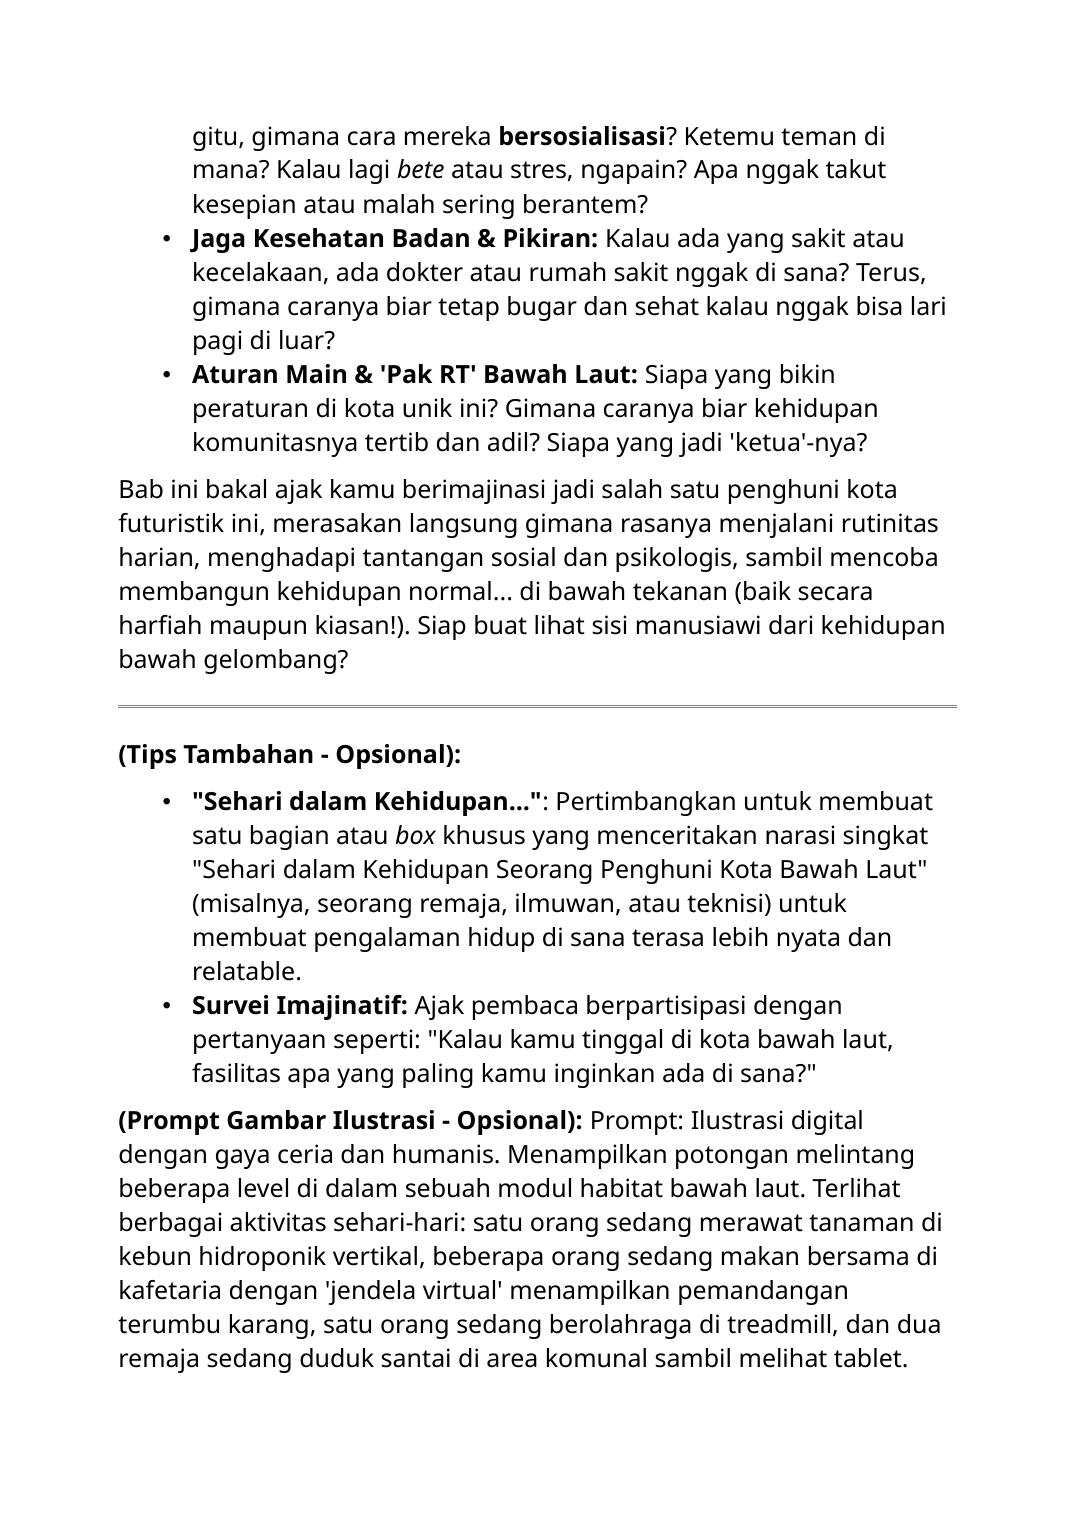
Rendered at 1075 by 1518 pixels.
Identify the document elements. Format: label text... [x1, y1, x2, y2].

list Aturan Main & 'Pak RT' Bawah Laut: Siapa yang bikin peraturan di kota unik ini? Gimana caranya biar kehidupan komunitasnya tertib dan adil? Siapa yang jadi 'ketua'-nya? [162, 357, 957, 459]
list Jaga Kesehatan Badan & Pikiran: Kalau ada yang sakit atau kecelakaan, ada dokter atau rumah sakit nggak di sana? Terus, gimana caranya biar tetap bugar dan sehat kalau nggak bisa lari pagi di luar? [162, 220, 957, 357]
list gitu, gimana cara mereka bersosialisasi? Ketemu teman di mana? Kalau lagi bete atau stres, ngapain? Apa nggak takut kesepian atau malah sering berantem? [162, 118, 957, 220]
text (Prompt Gambar Ilustrasi - Opsional): Prompt: Ilustrasi digital dengan gaya ceria dan humanis. Menampilkan potongan melintang beberapa level di dalam sebuah modul habitat bawah laut. Terlihat berbagai aktivitas sehari-hari: satu orang sedang merawat tanaman di kebun hidroponik vertikal, beberapa orang sedang makan bersama di kafetaria dengan 'jendela virtual' menampilkan pemandangan terumbu karang, satu orang sedang berolahraga di treadmill, dan dua remaja sedang duduk santai di area komunal sambil melihat tablet. [118, 1103, 957, 1375]
text (Tips Tambahan - Opsional): [118, 737, 957, 771]
text Bab ini bakal ajak kamu berimajinasi jadi salah satu penghuni kota futuristik ini, merasakan langsung gimana rasanya menjalani rutinitas harian, menghadapi tantangan sosial dan psikologis, sambil mencoba membangun kehidupan normal... di bawah tekanan (baik secara harfiah maupun kiasan!). Siap buat lihat sisi manusiawi dari kehidupan bawah gelombang? [118, 471, 957, 676]
list Survei Imajinatif: Ajak pembaca berpartisipasi dengan pertanyaan seperti: "Kalau kamu tinggal di kota bawah laut, fasilitas apa yang paling kamu inginkan ada di sana?" [162, 988, 957, 1090]
list "Sehari dalam Kehidupan...": Pertimbangkan untuk membuat satu bagian atau box khusus yang menceritakan narasi singkat "Sehari dalam Kehidupan Seorang Penghuni Kota Bawah Laut" (misalnya, seorang remaja, ilmuwan, atau teknisi) untuk membuat pengalaman hidup di sana terasa lebih nyata dan relatable. [162, 783, 957, 988]
